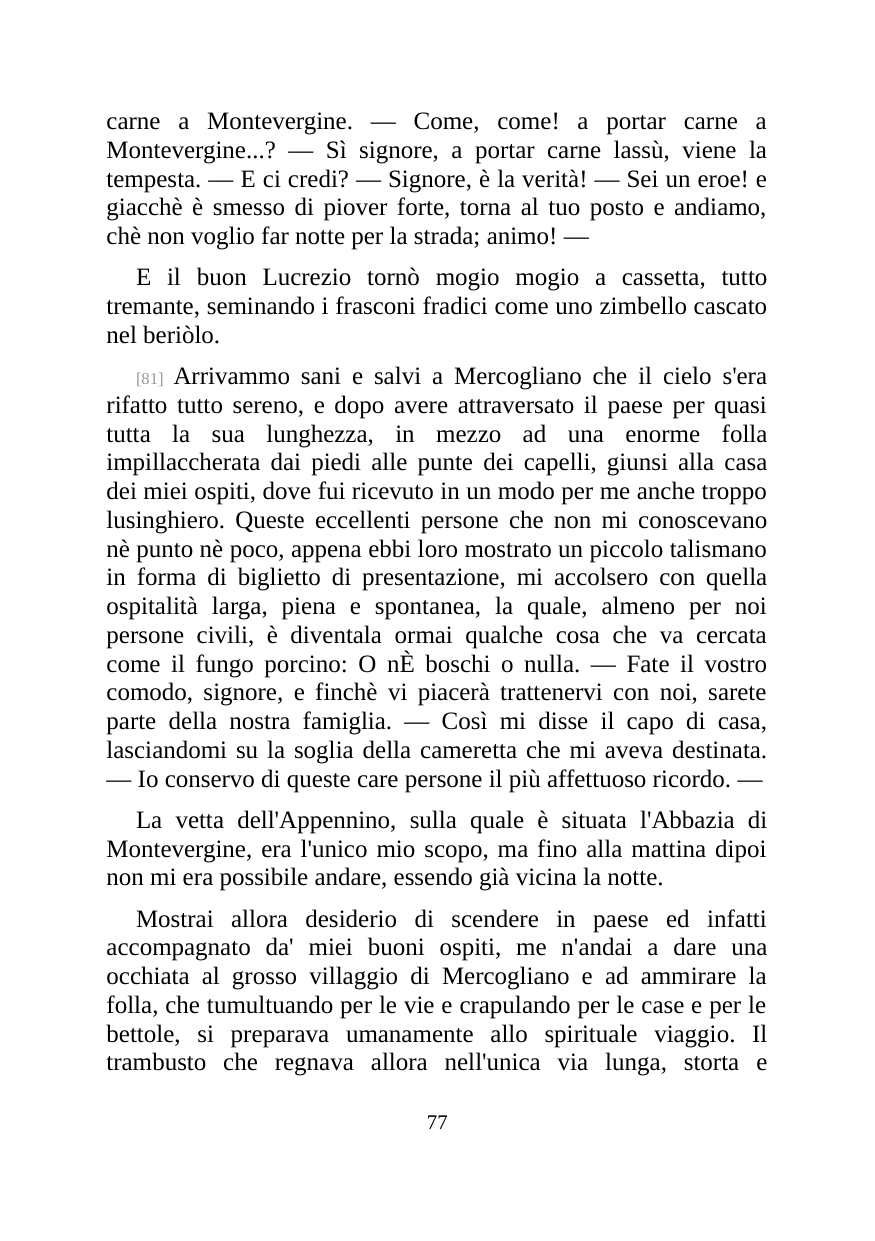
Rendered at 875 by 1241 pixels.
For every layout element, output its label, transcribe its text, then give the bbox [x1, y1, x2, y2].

text Mostrai allora desiderio di scendere in paese ed infatti accompagnato da' miei buoni ospiti, me n'andai a dare una occhiata al grosso villaggio di Mercogliano e ad ammirare la folla, che tumultuando per le vie e crapulando per le case e per le bettole, si preparava umanamente allo spirituale viaggio. Il trambusto che regnava allora nell'unica via lunga, storta e [106, 904, 768, 1076]
text [81] Arrivammo sani e salvi a Mercogliano che il cielo s'era rifatto tutto sereno, e dopo avere attraversato il paese per quasi tutta la sua lunghezza, in mezzo ad una enorme folla impillaccherata dai piedi alle punte dei capelli, giunsi alla casa dei miei ospiti, dove fui ricevuto in un modo per me anche troppo lusinghiero. Queste eccellenti persone che non mi conoscevano nè punto nè poco, appena ebbi loro mostrato un piccolo talismano in forma di biglietto di presentazione, mi accolsero con quella ospitalità larga, piena e spontanea, la quale, almeno per noi persone civili, è diventala ormai qualche cosa che va cercata come il fungo porcino: O nÈ boschi o nulla. ― Fate il vostro comodo, signore, e finchè vi piacerà trattenervi con noi, sarete parte della nostra famiglia. ― Così mi disse il capo di casa, lasciandomi su la soglia della cameretta che mi aveva destinata. ― Io conservo di queste care persone il più affettuoso ricordo. ― [106, 361, 768, 792]
text carne a Montevergine. ― Come, come! a portar carne a Montevergine...? ― Sì signore, a portar carne lassù, viene la tempesta. ― E ci credi? ― Signore, è la verità! ― Sei un eroe! e giacchè è smesso di piover forte, torna al tuo posto e andiamo, chè non voglio far notte per la strada; animo! ― [106, 106, 768, 250]
text E il buon Lucrezio tornò mogio mogio a cassetta, tutto tremante, seminando i frasconi fradici come uno zimbello cascato nel beriòlo. [106, 262, 768, 349]
text La vetta dell'Appennino, sulla quale è situata l'Abbazia di Montevergine, era l'unico mio scopo, ma fino alla mattina dipoi non mi era possibile andare, essendo già vicina la notte. [106, 805, 768, 891]
